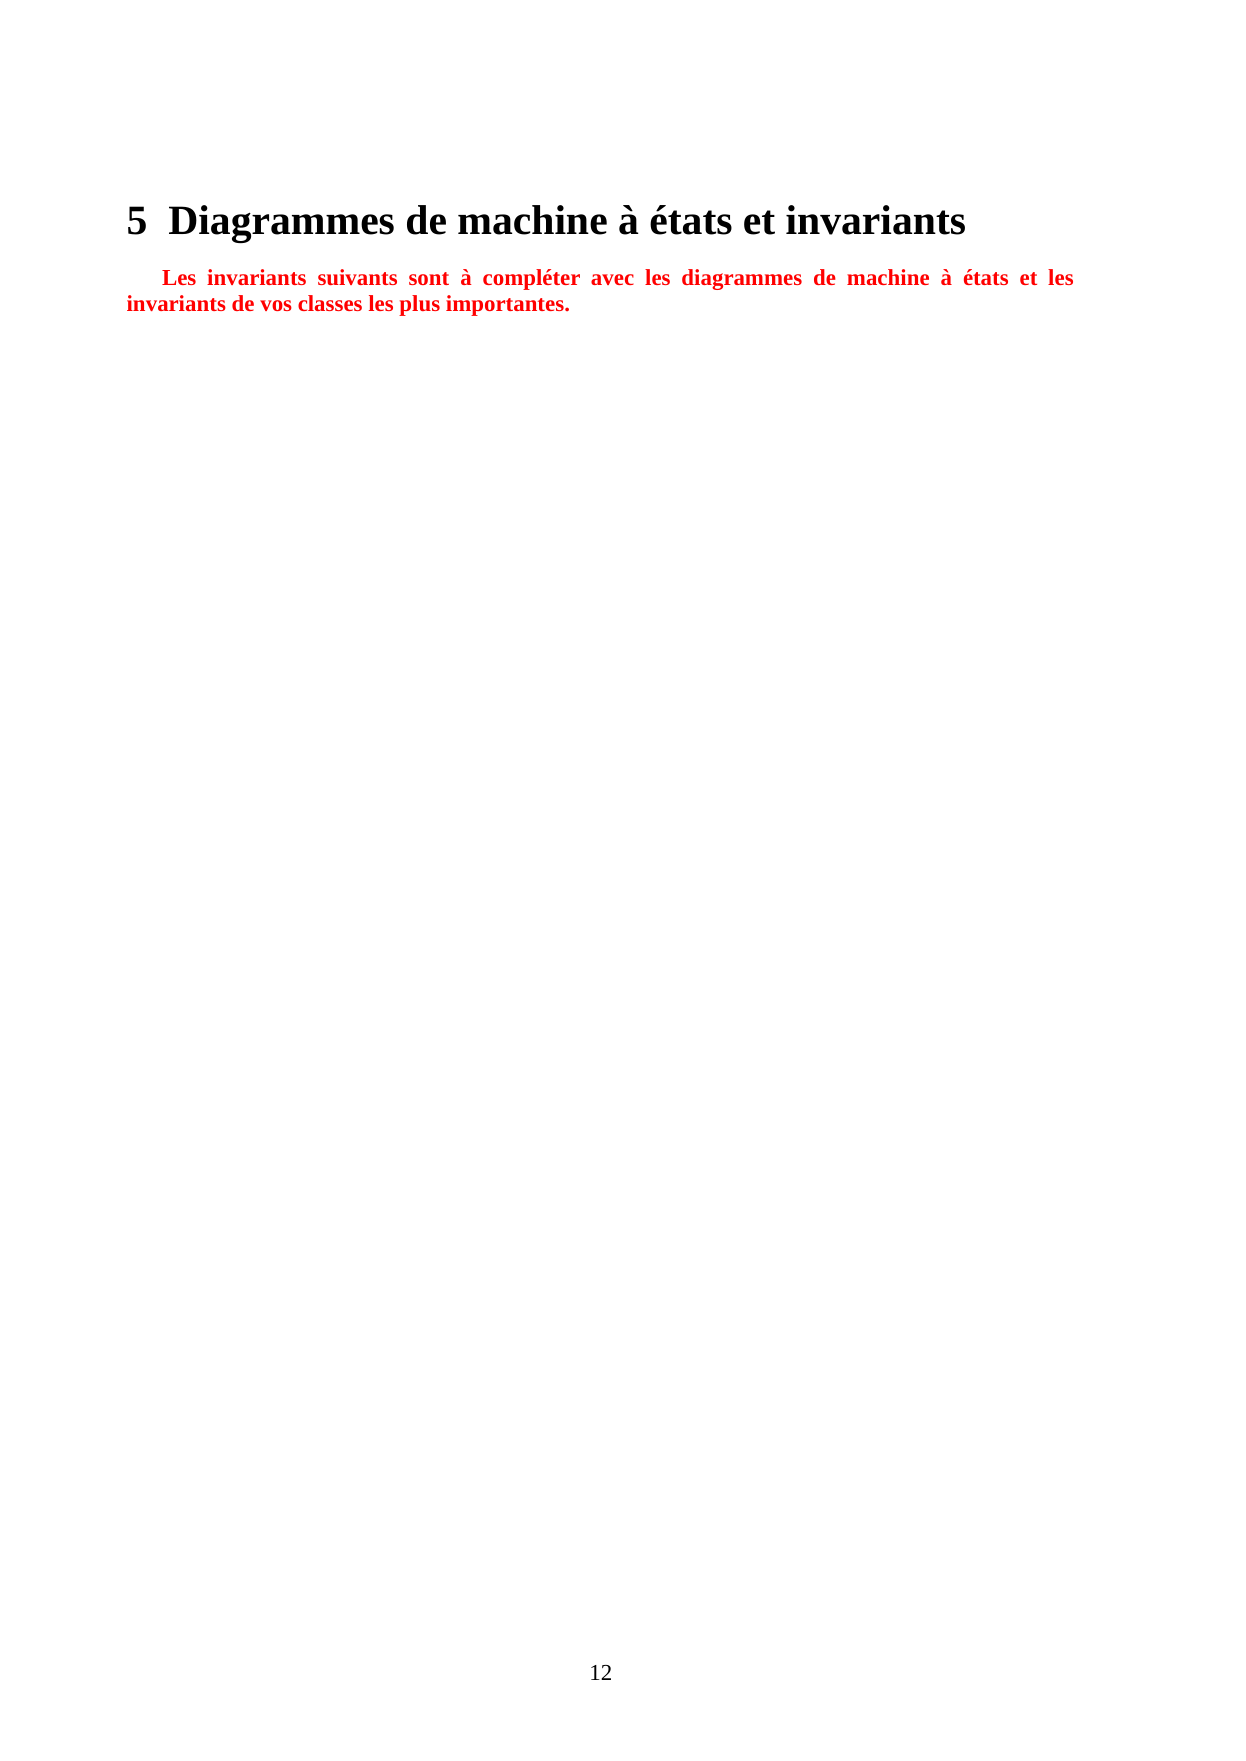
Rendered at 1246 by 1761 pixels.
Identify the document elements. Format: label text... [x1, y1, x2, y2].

subtitle 5 Diagrammes de machine à états et invariants [126, 195, 1075, 243]
text Les invariants suivants sont à compléter avec les diagrammes de machine à états et les invariants de vos classes les plus importantes. [126, 264, 1075, 317]
